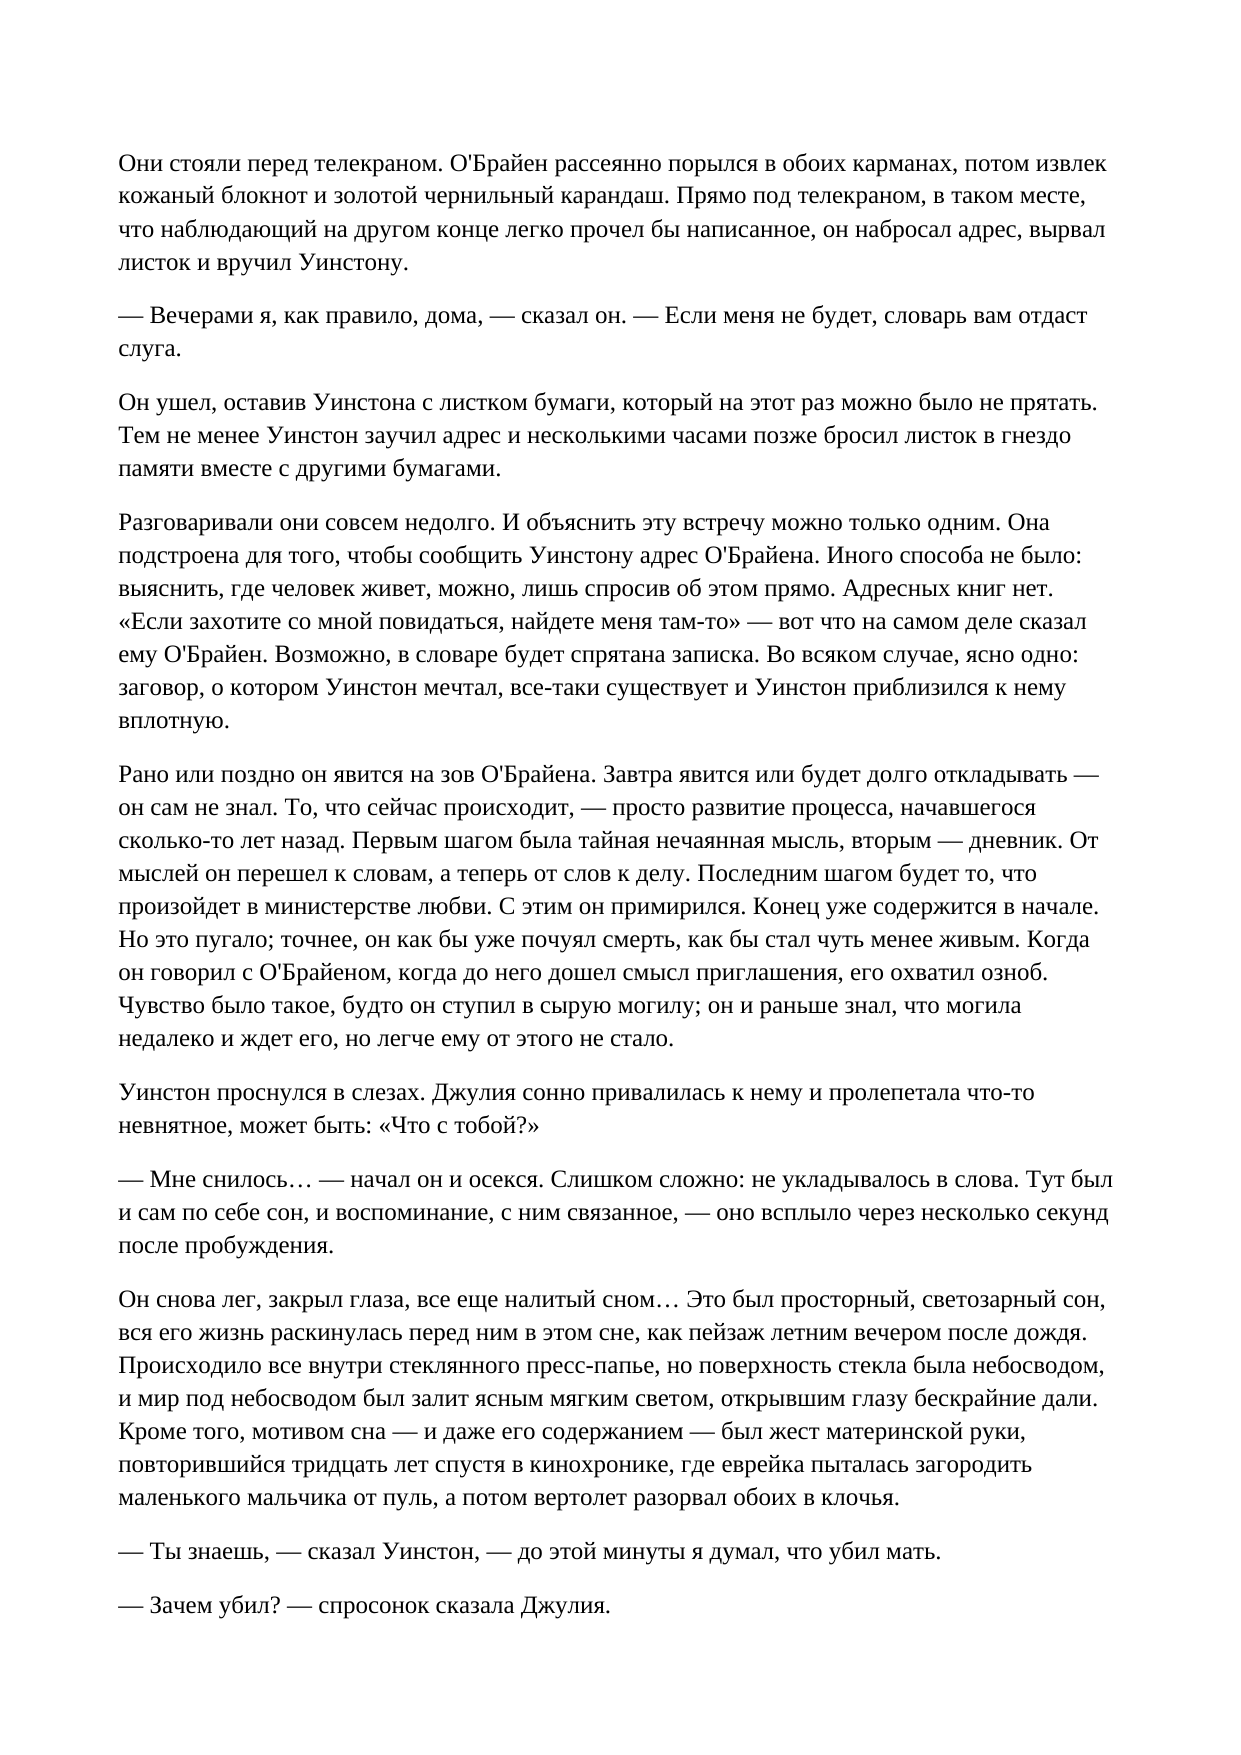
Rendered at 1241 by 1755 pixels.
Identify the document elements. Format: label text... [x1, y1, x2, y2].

text Уинстон проснулся в слезах. Джулия сонно привалилась к нему и пролепетала что-то невнятное, может быть: «Что с тобой?» [118, 1077, 1122, 1139]
text Разговаривали они совсем недолго. И объяснить эту встречу можно только одним. Она подстроена для того, чтобы сообщить Уинстону адрес О'Брайена. Иного способа не было: выяснить, где человек живет, можно, лишь спросив об этом прямо. Адресных книг нет. «Если захотите со мной повидаться, найдете меня там-то» — вот что на самом деле сказал ему О'Брайен. Возможно, в словаре будет спрятана записка. Во всяком случае, ясно одно: заговор, о котором Уинстон мечтал, все-таки существует и Уинстон приблизился к нему вплотную. [118, 507, 1122, 734]
text Рано или поздно он явится на зов О'Брайена. Завтра явится или будет долго откладывать — он сам не знал. То, что сейчас происходит, — просто развитие процесса, начавшегося сколько-то лет назад. Первым шагом была тайная нечаянная мысль, вторым — дневник. От мыслей он перешел к словам, а теперь от слов к делу. Последним шагом будет то, что произойдет в министерстве любви. С этим он примирился. Конец уже содержится в начале. Но это пугало; точнее, он как бы уже почуял смерть, как бы стал чуть менее живым. Когда он говорил с О'Брайеном, когда до него дошел смысл приглашения, его охватил озноб. Чувство было такое, будто он ступил в сырую могилу; он и раньше знал, что могила недалеко и ждет его, но легче ему от этого не стало. [118, 759, 1122, 1052]
text Они стояли перед телекраном. О'Брайен рассеянно порылся в обоих карманах, потом извлек кожаный блокнот и золотой чернильный карандаш. Прямо под телекраном, в таком месте, что наблюдающий на другом конце легко прочел бы написанное, он набросал адрес, вырвал листок и вручил Уинстону. [118, 148, 1122, 275]
text — Вечерами я, как правило, дома, — сказал он. — Если меня не будет, словарь вам отдаст слуга. [118, 301, 1122, 362]
text Он снова лег, закрыл глаза, все еще налитый сном… Это был просторный, светозарный сон, вся его жизнь раскинулась перед ним в этом сне, как пейзаж летним вечером после дождя. Происходило все внутри стеклянного пресс-папье, но поверхность стекла была небосводом, и мир под небосводом был залит ясным мягким светом, открывшим глазу бескрайние дали. Кроме того, мотивом сна — и даже его содержанием — был жест материнской руки, повторившийся тридцать лет спустя в кинохронике, где еврейка пыталась загородить маленького мальчика от пуль, а потом вертолет разорвал обоих в клочья. [118, 1284, 1122, 1511]
text — Мне снилось… — начал он и осекся. Слишком сложно: не укладывалось в слова. Тут был и сам по себе сон, и воспоминание, с ним связанное, — оно всплыло через несколько секунд после пробуждения. [118, 1164, 1122, 1259]
text Он ушел, оставив Уинстона с листком бумаги, который на этот раз можно было не прятать. Тем не менее Уинстон заучил адрес и несколькими часами позже бросил листок в гнездо памяти вместе с другими бумагами. [118, 387, 1122, 482]
text — Ты знаешь, — сказал Уинстон, — до этой минуты я думал, что убил мать. [118, 1536, 1122, 1565]
text — Зачем убил? — спросонок сказала Джулия. [118, 1590, 1122, 1619]
